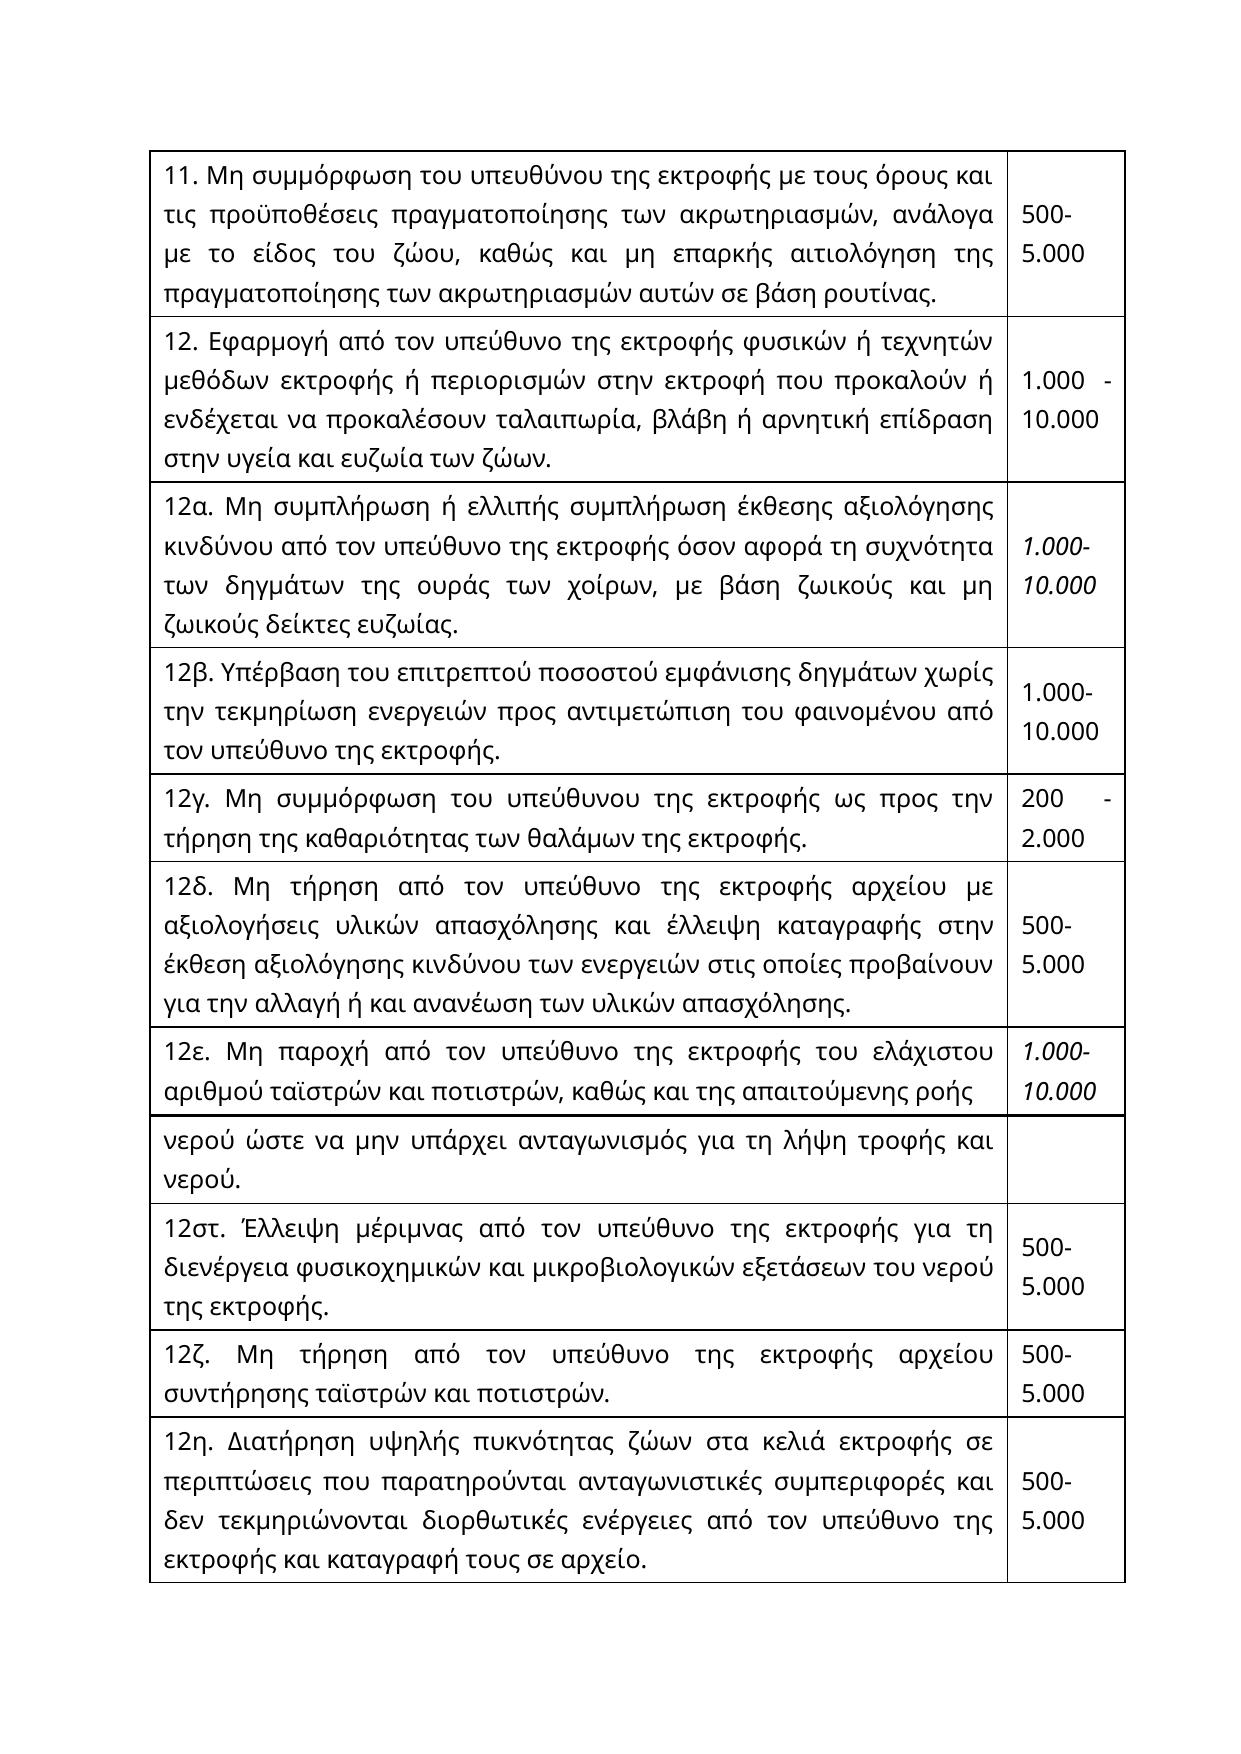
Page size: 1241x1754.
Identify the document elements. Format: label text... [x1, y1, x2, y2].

table_header [1008, 1117, 1124, 1202]
table_cell 500-5.000 [1008, 152, 1124, 316]
table_cell 12δ. Μη τήρηση από τον υπεύθυνο της εκτροφής αρχείου με αξιολογήσεις υλικών απασχόλησης και έλλειψη καταγραφής στην έκθεση αξιολόγησης κινδύνου των ενεργειών στις οποίες προβαίνουν για την αλλαγή ή και ανανέωση των υλικών απασχόλησης. [151, 862, 1007, 1026]
table_cell 12ζ. Μη τήρηση από τον υπεύθυνο της εκτροφής αρχείου συντήρησης ταϊστρών και ποτιστρών. [151, 1331, 1007, 1416]
table_cell 500-5.000 [1008, 1331, 1124, 1416]
table_cell 12γ. Μη συμμόρφωση του υπεύθυνου της εκτροφής ως προς την τήρηση της καθαριότητας των θαλάμων της εκτροφής. [151, 775, 1007, 861]
table_cell 500-5.000 [1008, 1204, 1124, 1329]
table_cell 12β. Υπέρβαση του επιτρεπτού ποσοστού εμφάνισης δηγμάτων χωρίς την τεκμηρίωση ενεργειών προς αντιμετώπιση του φαινομένου από τον υπεύθυνο της εκτροφής. [151, 648, 1007, 773]
table_cell 1.000 - 10.000 [1008, 317, 1124, 481]
table_cell 500-5.000 [1008, 862, 1124, 1026]
table_cell 1.000-10.000 [1008, 648, 1124, 773]
table_cell 500-5.000 [1008, 1418, 1124, 1582]
table_header νερού ώστε να μην υπάρχει ανταγωνισμός για τη λήψη τροφής και νερού. [151, 1117, 1007, 1202]
table_cell 12ε. Μη παροχή από τον υπεύθυνο της εκτροφής του ελάχιστου αριθμού ταϊστρών και ποτιστρών, καθώς και της απαιτούμενης ροής [151, 1028, 1007, 1113]
table_cell 1.000-10.000 [1008, 1028, 1124, 1113]
table_cell 12η. Διατήρηση υψηλής πυκνότητας ζώων στα κελιά εκτροφής σε περιπτώσεις που παρατηρούνται ανταγωνιστικές συμπεριφορές και δεν τεκμηριώνονται διορθωτικές ενέργειες από τον υπεύθυνο της εκτροφής και καταγραφή τους σε αρχείο. [151, 1418, 1007, 1582]
table_cell 11. Μη συμμόρφωση του υπευθύνου της εκτροφής με τους όρους και τις προϋποθέσεις πραγματοποίησης των ακρωτηριασμών, ανάλογα με το είδος του ζώου, καθώς και μη επαρκής αιτιολόγηση της πραγματοποίησης των ακρωτηριασμών αυτών σε βάση ρουτίνας. [151, 152, 1007, 316]
table_cell 12α. Μη συμπλήρωση ή ελλιπής συμπλήρωση έκθεσης αξιολόγησης κινδύνου από τον υπεύθυνο της εκτροφής όσον αφορά τη συχνότητα των δηγμάτων της ουράς των χοίρων, με βάση ζωικούς και μη ζωικούς δείκτες ευζωίας. [151, 483, 1007, 647]
table_cell 200 - 2.000 [1008, 775, 1124, 861]
table_cell 1.000-10.000 [1008, 483, 1124, 647]
table_cell 12. Εφαρμογή από τον υπεύθυνο της εκτροφής φυσικών ή τεχνητών μεθόδων εκτροφής ή περιορισμών στην εκτροφή που προκαλούν ή ενδέχεται να προκαλέσουν ταλαιπωρία, βλάβη ή αρνητική επίδραση στην υγεία και ευζωία των ζώων. [151, 317, 1007, 481]
table_cell 12στ. Έλλειψη μέριμνας από τον υπεύθυνο της εκτροφής για τη διενέργεια φυσικοχημικών και μικροβιολογικών εξετάσεων του νερού της εκτροφής. [151, 1204, 1007, 1329]
